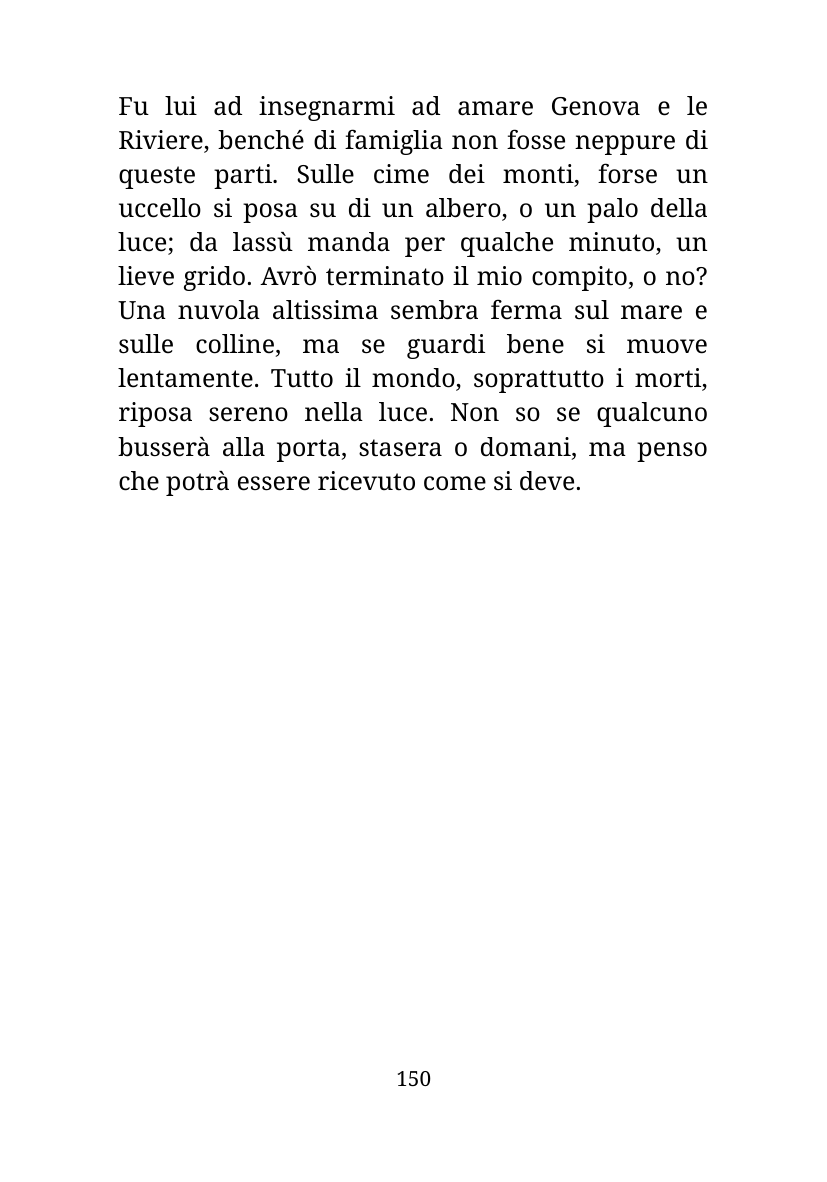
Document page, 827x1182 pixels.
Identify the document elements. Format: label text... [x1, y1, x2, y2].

text Fu lui ad insegnarmi ad amare Genova e le Riviere, benché di famiglia non fosse neppure di queste parti. Sulle cime dei monti, forse un uccello si posa su di un albero, o un palo della luce; da lassù manda per qualche minuto, un lieve grido. Avrò terminato il mio compito, o no? Una nuvola altissima sembra ferma sul mare e sulle colline, ma se guardi bene si muove lentamente. Tutto il mondo, soprattutto i morti, riposa sereno nella luce. Non so se qualcuno busserà alla porta, stasera o domani, ma penso che potrà essere ricevuto come si deve. [118, 88, 709, 497]
